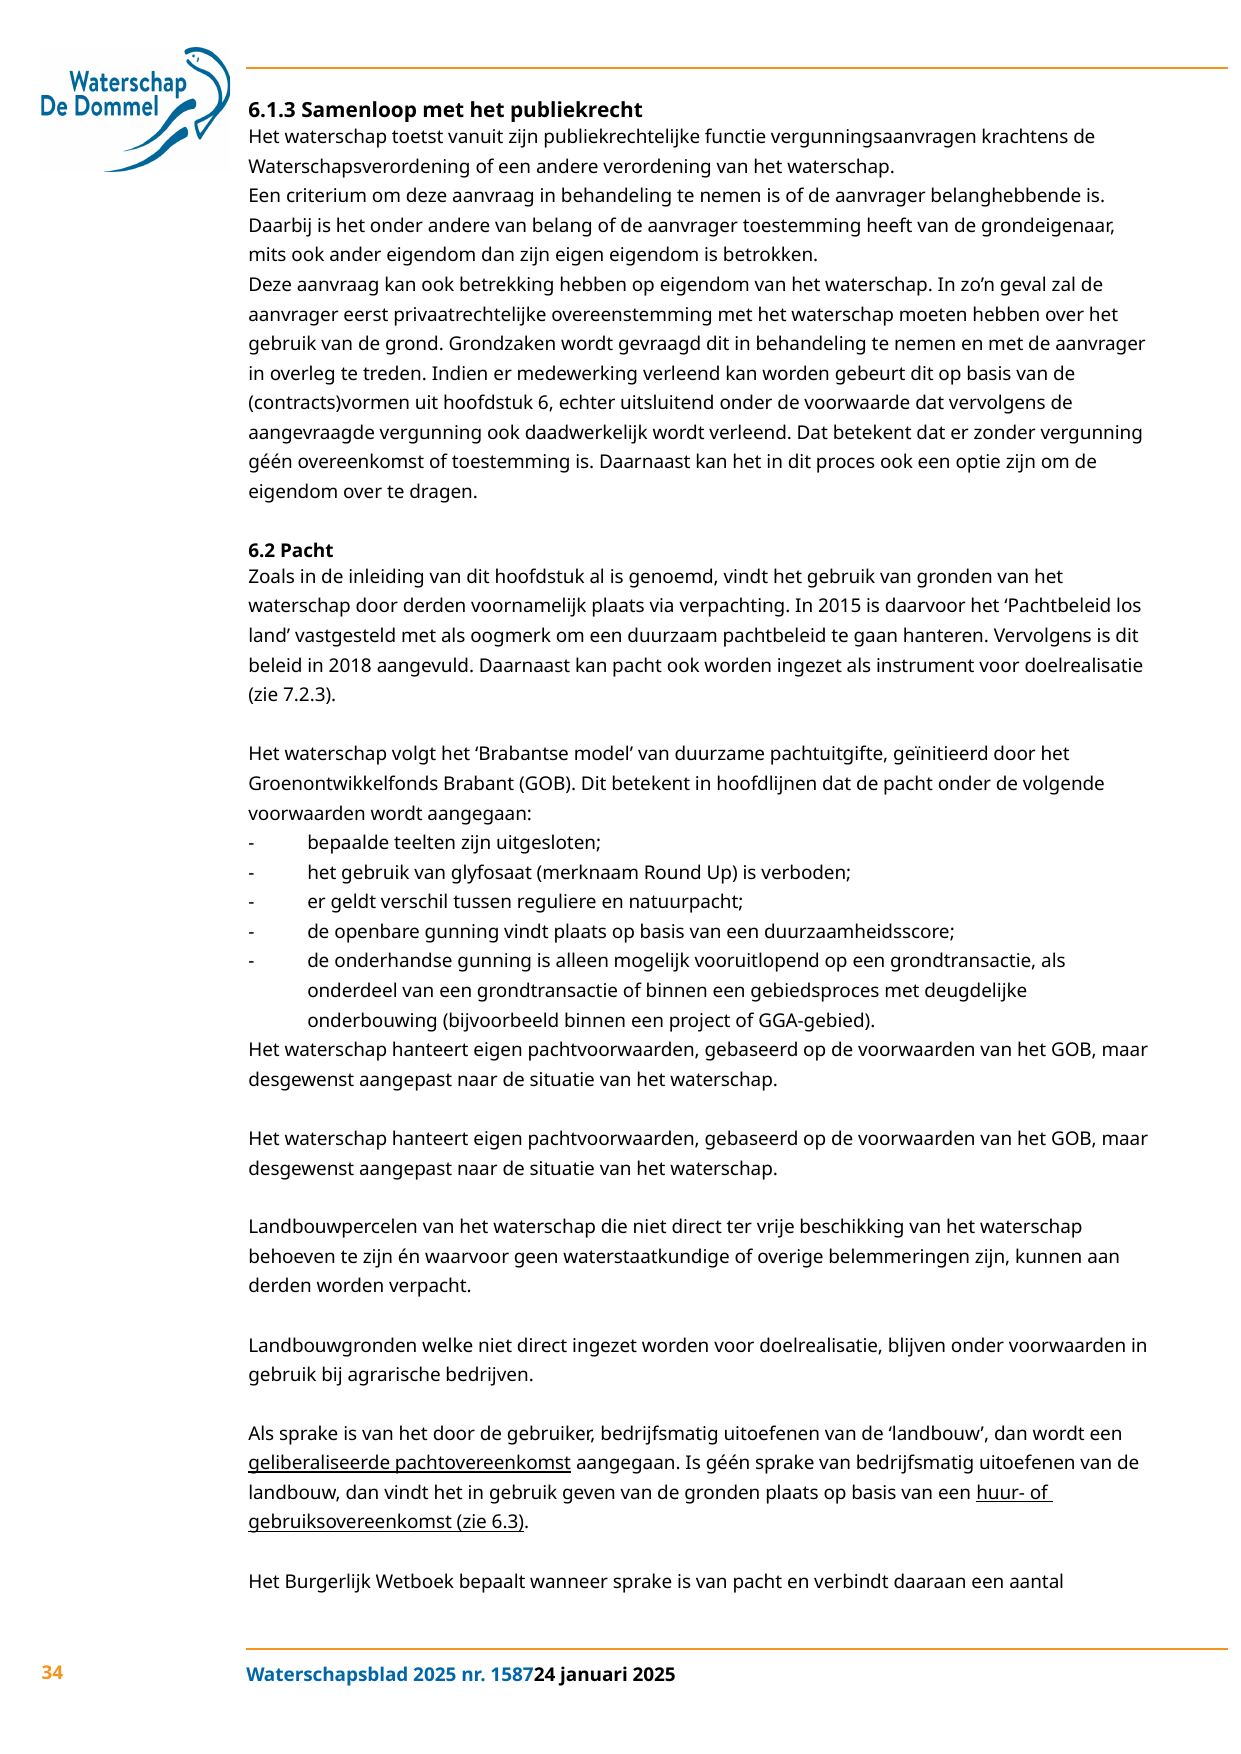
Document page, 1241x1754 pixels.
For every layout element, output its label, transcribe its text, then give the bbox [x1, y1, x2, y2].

text 6.1.3 Samenloop met het publiekrecht [248, 95, 1152, 123]
picture [204, 47, 231, 76]
table_header Het waterschap hanteert eigen pachtvoorwaarden, gebaseerd op de voorwaarden van het GOB, maar desgewenst aangepast naar de situatie van het waterschap. [248, 1125, 1152, 1181]
text Deze aanvraag kan ook betrekking hebben op eigendom van het waterschap. In zo’n geval zal de aanvrager eerst privaatrechtelijke overeenstemming met het waterschap moeten hebben over het gebruik van de grond. Grondzaken wordt gevraagd dit in behandeling te nemen en met de aanvrager in overleg te treden. Indien er medewerking verleend kan worden gebeurt dit op basis van de (contracts)vormen uit hoofdstuk 6, echter uitsluitend onder de voorwaarde dat vervolgens de aangevraagde vergunning ook daadwerkelijk wordt verleend. Dat betekent dat er zonder vergunning géén overeenkomst of toestemming is. Daarnaast kan het in dit proces ook een optie zijn om de eigendom over te dragen. [248, 271, 1152, 504]
text Zoals in de inleiding van dit hoofdstuk al is genoemd, vindt het gebruik van gronden van het waterschap door derden voornamelijk plaats via verpachting. In 2015 is daarvoor het ‘Pachtbeleid los land’ vastgesteld met als oogmerk om een duurzaam pachtbeleid te gaan hanteren. Vervolgens is dit beleid in 2018 aangevuld. Daarnaast kan pacht ook worden ingezet als instrument voor doelrealisatie (zie 7.2.3). [248, 563, 1152, 707]
text Als sprake is van het door de gebruiker, bedrijfsmatig uitoefenen van de ‘landbouw’, dan wordt een geliberaliseerde pachtovereenkomst aangegaan. Is géén sprake van bedrijfsmatig uitoefenen van de landbouw, dan vindt het in gebruik geven van de gronden plaats op basis van een huur- of gebruiksovereenkomst (zie 6.3). [248, 1420, 1152, 1534]
picture [41, 47, 231, 172]
text Het waterschap volgt het ‘Brabantse model’ van duurzame pachtuitgifte, geïnitieerd door het Groenontwikkelfonds Brabant (GOB). Dit betekent in hoofdlijnen dat de pacht onder de volgende voorwaarden wordt aangegaan: [248, 741, 1152, 826]
list het gebruik van glyfosaat (merknaam Round Up) is verboden; [248, 859, 1152, 885]
text 6.2 Pacht [248, 537, 1152, 563]
text Landbouwpercelen van het waterschap die niet direct ter vrije beschikking van het waterschap behoeven te zijn én waarvoor geen waterstaatkundige of overige belemmeringen zijn, kunnen aan derden worden verpacht. [248, 1213, 1152, 1298]
text Het Burgerlijk Wetboek bepaalt wanneer sprake is van pacht en verbindt daaraan een aantal [248, 1568, 1152, 1594]
text Het waterschap toetst vanuit zijn publiekrechtelijke functie vergunningsaanvragen krachtens de Waterschapsverordening of een andere verordening van het waterschap. [248, 123, 1152, 178]
list de onderhandse gunning is alleen mogelijk vooruitlopend op een grondtransactie, als onderdeel van een grondtransactie of binnen een gebiedsproces met deugdelijke onderbouwing (bijvoorbeeld binnen een project of GGA-gebied). [248, 948, 1152, 1033]
list de openbare gunning vindt plaats op basis van een duurzaamheidsscore; [248, 918, 1152, 944]
list er geldt verschil tussen reguliere en natuurpacht; [248, 888, 1152, 914]
table_header Landbouwgronden welke niet direct ingezet worden voor doelrealisatie, blijven onder voorwaarden in gebruik bij agrarische bedrijven. [248, 1332, 1152, 1387]
list bepaalde teelten zijn uitgesloten; [248, 829, 1152, 855]
picture [45, 99, 51, 111]
text Een criterium om deze aanvraag in behandeling te nemen is of de aanvrager belanghebbende is. Daarbij is het onder andere van belang of de aanvrager toestemming heeft van de grondeigenaar, mits ook ander eigendom dan zijn eigen eigendom is betrokken. [248, 182, 1152, 267]
text Het waterschap hanteert eigen pachtvoorwaarden, gebaseerd op de voorwaarden van het GOB, maar desgewenst aangepast naar de situatie van het waterschap. [248, 1036, 1152, 1092]
picture [198, 118, 210, 131]
